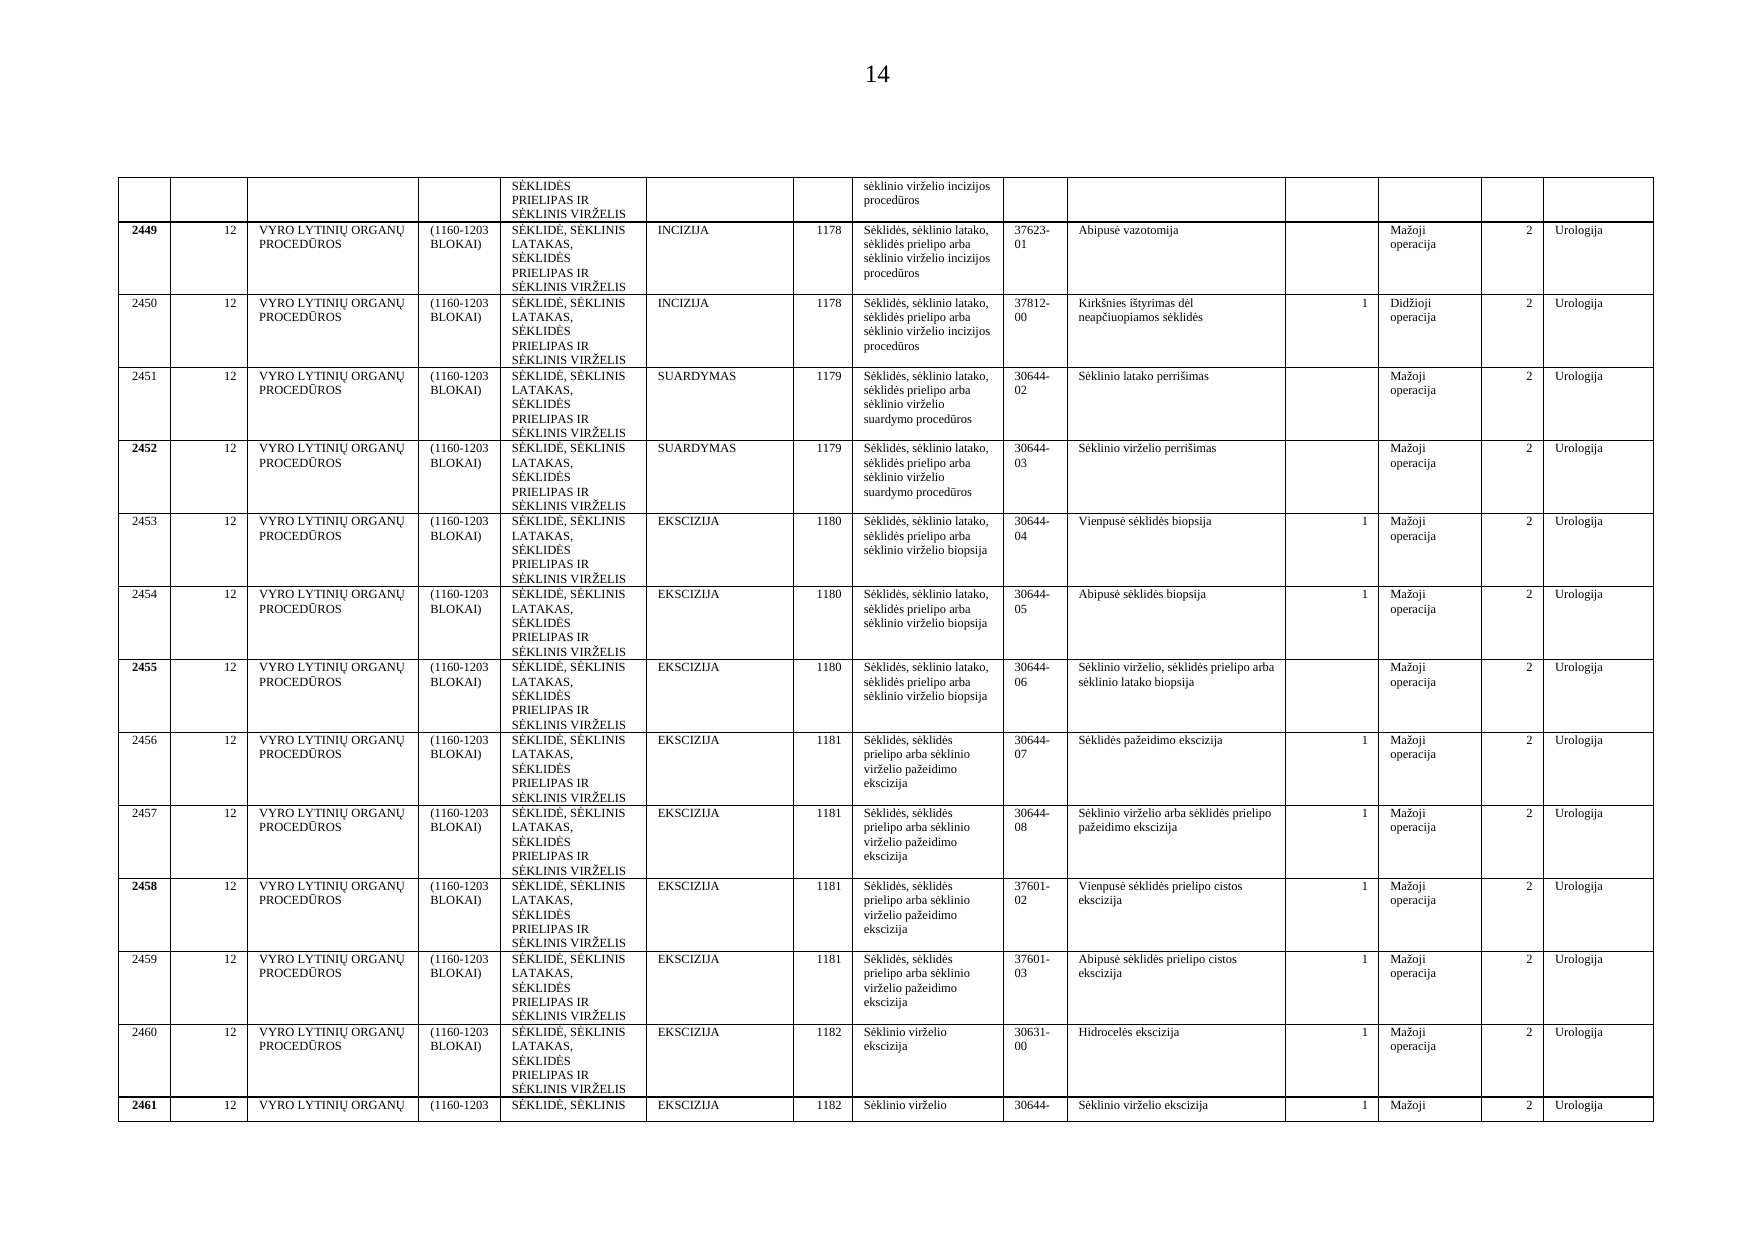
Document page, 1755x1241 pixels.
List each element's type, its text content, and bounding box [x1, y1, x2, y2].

table_cell VYRO LYTINIŲ ORGANŲ PROCEDŪROS [248, 587, 418, 659]
table_cell EKSCIZIJA [647, 514, 793, 586]
table_cell Urologija [1544, 514, 1653, 586]
table_cell 12 [171, 879, 247, 951]
table_cell Sėklinio latako perrišimas [1068, 368, 1285, 440]
table_cell Sėklinio virželio ekscizija [1068, 1098, 1285, 1121]
table_cell 30631-00 [1004, 1025, 1067, 1096]
table_cell [1544, 178, 1653, 221]
table_cell [794, 178, 852, 221]
table_cell Mažoji operacija [1379, 514, 1481, 586]
table_cell 30644-06 [1004, 660, 1067, 732]
table_cell sėklinio virželio incizijos procedūros [853, 178, 1003, 221]
table_cell (1160-1203 [419, 1098, 500, 1121]
table_cell 30644-05 [1004, 587, 1067, 659]
table_cell Urologija [1544, 733, 1653, 805]
table_cell 2450 [119, 295, 170, 367]
table_cell 12 [171, 660, 247, 732]
table_cell 2454 [119, 587, 170, 659]
table_cell VYRO LYTINIŲ ORGANŲ PROCEDŪROS [248, 879, 418, 951]
table_cell Mažoji operacija [1379, 223, 1481, 294]
table_cell SĖKLIDĖ, SĖKLINIS LATAKAS, SĖKLIDĖS PRIELIPAS IR SĖKLINIS VIRŽELIS [501, 223, 646, 294]
table_cell 2461 [119, 1098, 170, 1121]
table_cell Sėklidės, sėklidės prielipo arba sėklinio virželio pažeidimo ekscizija [853, 806, 1003, 878]
table_cell Mažoji operacija [1379, 587, 1481, 659]
table_cell 2460 [119, 1025, 170, 1096]
table_cell Mažoji operacija [1379, 660, 1481, 732]
table_cell [1379, 178, 1481, 221]
table_cell Urologija [1544, 1098, 1653, 1121]
table_cell Sėklinio virželio arba sėklidės prielipo pažeidimo ekscizija [1068, 806, 1285, 878]
table_cell SĖKLIDĖ, SĖKLINIS LATAKAS, SĖKLIDĖS PRIELIPAS IR SĖKLINIS VIRŽELIS [501, 514, 646, 586]
table_cell 30644-03 [1004, 441, 1067, 513]
table_cell Mažoji operacija [1379, 952, 1481, 1023]
table_cell SĖKLIDĖ, SĖKLINIS LATAKAS, SĖKLIDĖS PRIELIPAS IR SĖKLINIS VIRŽELIS [501, 441, 646, 513]
table_cell Abipusė sėklidės biopsija [1068, 587, 1285, 659]
table_cell Sėklidės, sėklinio latako, sėklidės prielipo arba sėklinio virželio biopsija [853, 587, 1003, 659]
table_cell Urologija [1544, 587, 1653, 659]
table_cell 1 [1286, 1098, 1378, 1121]
table_cell 37812-00 [1004, 295, 1067, 367]
table_cell 12 [171, 441, 247, 513]
table_cell (1160-1203 BLOKAI) [419, 660, 500, 732]
table_cell INCIZIJA [647, 295, 793, 367]
table_cell 12 [171, 514, 247, 586]
table_cell (1160-1203 BLOKAI) [419, 368, 500, 440]
table_cell Urologija [1544, 1025, 1653, 1096]
table_cell 12 [171, 806, 247, 878]
table_cell (1160-1203 BLOKAI) [419, 1025, 500, 1096]
table_cell Urologija [1544, 806, 1653, 878]
table_cell 37623-01 [1004, 223, 1067, 294]
table_cell 12 [171, 368, 247, 440]
table_cell EKSCIZIJA [647, 879, 793, 951]
table_cell 2 [1482, 660, 1543, 732]
table_cell 12 [171, 1098, 247, 1121]
table_cell Sėklinio virželio, sėklidės prielipo arba sėklinio latako biopsija [1068, 660, 1285, 732]
table_cell VYRO LYTINIŲ ORGANŲ PROCEDŪROS [248, 660, 418, 732]
table_cell 1 [1286, 952, 1378, 1023]
table_cell 2 [1482, 223, 1543, 294]
table_cell Urologija [1544, 441, 1653, 513]
table_cell 1178 [794, 295, 852, 367]
table_cell 2 [1482, 806, 1543, 878]
table_cell 2 [1482, 587, 1543, 659]
table_cell INCIZIJA [647, 223, 793, 294]
table_cell 1181 [794, 733, 852, 805]
table_cell [1286, 178, 1378, 221]
table_cell Kirkšnies ištyrimas dėl neapčiuopiamos sėklidės [1068, 295, 1285, 367]
table_cell 12 [171, 733, 247, 805]
table_cell Abipusė vazotomija [1068, 223, 1285, 294]
table_cell Mažoji operacija [1379, 879, 1481, 951]
table_cell 1 [1286, 587, 1378, 659]
table_cell 2 [1482, 295, 1543, 367]
table_cell EKSCIZIJA [647, 806, 793, 878]
table_cell 1181 [794, 879, 852, 951]
table_cell 1181 [794, 952, 852, 1023]
table_cell 1180 [794, 587, 852, 659]
table_cell Vienpusė sėklidės prielipo cistos ekscizija [1068, 879, 1285, 951]
table_cell 1178 [794, 223, 852, 294]
table_cell 2457 [119, 806, 170, 878]
table_cell VYRO LYTINIŲ ORGANŲ PROCEDŪROS [248, 806, 418, 878]
table_cell EKSCIZIJA [647, 952, 793, 1023]
table_cell VYRO LYTINIŲ ORGANŲ PROCEDŪROS [248, 223, 418, 294]
table_cell Mažoji operacija [1379, 1025, 1481, 1096]
table_cell 30644- [1004, 1098, 1067, 1121]
table_cell 1 [1286, 514, 1378, 586]
table_cell 2 [1482, 368, 1543, 440]
table_cell 2451 [119, 368, 170, 440]
table_cell Urologija [1544, 879, 1653, 951]
table_cell 1180 [794, 660, 852, 732]
table_cell Urologija [1544, 295, 1653, 367]
table_cell 2453 [119, 514, 170, 586]
table_cell EKSCIZIJA [647, 733, 793, 805]
table_cell Sėklidės, sėklidės prielipo arba sėklinio virželio pažeidimo ekscizija [853, 879, 1003, 951]
table_cell 1 [1286, 295, 1378, 367]
table_cell Sėklinio virželio ekscizija [853, 1025, 1003, 1096]
table_cell SĖKLIDĖ, SĖKLINIS [501, 1098, 646, 1121]
table_cell 2455 [119, 660, 170, 732]
table_cell 12 [171, 295, 247, 367]
table_cell (1160-1203 BLOKAI) [419, 514, 500, 586]
table_cell 30644-07 [1004, 733, 1067, 805]
table_cell 1182 [794, 1098, 852, 1121]
table_cell [419, 178, 500, 221]
table_cell Urologija [1544, 952, 1653, 1023]
table_cell 2 [1482, 733, 1543, 805]
table_cell SĖKLIDĖS PRIELIPAS IR SĖKLINIS VIRŽELIS [501, 178, 646, 221]
table_cell Sėklidės, sėklidės prielipo arba sėklinio virželio pažeidimo ekscizija [853, 733, 1003, 805]
table_cell VYRO LYTINIŲ ORGANŲ [248, 1098, 418, 1121]
table_cell 2 [1482, 1025, 1543, 1096]
table_cell [248, 178, 418, 221]
table_cell (1160-1203 BLOKAI) [419, 441, 500, 513]
table_cell Urologija [1544, 660, 1653, 732]
table_cell SUARDYMAS [647, 368, 793, 440]
table_cell Sėklidės, sėklinio latako, sėklidės prielipo arba sėklinio virželio biopsija [853, 514, 1003, 586]
table_cell SUARDYMAS [647, 441, 793, 513]
table_cell 1 [1286, 1025, 1378, 1096]
table_cell [1068, 178, 1285, 221]
table_cell 30644-08 [1004, 806, 1067, 878]
table_cell SĖKLIDĖ, SĖKLINIS LATAKAS, SĖKLIDĖS PRIELIPAS IR SĖKLINIS VIRŽELIS [501, 733, 646, 805]
table_cell [647, 178, 793, 221]
table_cell SĖKLIDĖ, SĖKLINIS LATAKAS, SĖKLIDĖS PRIELIPAS IR SĖKLINIS VIRŽELIS [501, 952, 646, 1023]
table_cell SĖKLIDĖ, SĖKLINIS LATAKAS, SĖKLIDĖS PRIELIPAS IR SĖKLINIS VIRŽELIS [501, 295, 646, 367]
table_cell 1 [1286, 806, 1378, 878]
table_cell 2459 [119, 952, 170, 1023]
table_cell (1160-1203 BLOKAI) [419, 295, 500, 367]
table_cell Mažoji operacija [1379, 368, 1481, 440]
table_cell EKSCIZIJA [647, 1025, 793, 1096]
table_cell 1 [1286, 879, 1378, 951]
table_cell 12 [171, 1025, 247, 1096]
table_cell Mažoji [1379, 1098, 1481, 1121]
table_cell Sėklidės, sėklinio latako, sėklidės prielipo arba sėklinio virželio incizijos procedūros [853, 223, 1003, 294]
table_cell VYRO LYTINIŲ ORGANŲ PROCEDŪROS [248, 441, 418, 513]
table_cell [119, 178, 170, 221]
table_cell VYRO LYTINIŲ ORGANŲ PROCEDŪROS [248, 295, 418, 367]
table_cell 37601-02 [1004, 879, 1067, 951]
table_cell VYRO LYTINIŲ ORGANŲ PROCEDŪROS [248, 733, 418, 805]
table_cell EKSCIZIJA [647, 660, 793, 732]
table_cell [1286, 441, 1378, 513]
table_cell [1482, 178, 1543, 221]
table_cell (1160-1203 BLOKAI) [419, 952, 500, 1023]
table_cell 2 [1482, 1098, 1543, 1121]
table_cell Sėklidės, sėklinio latako, sėklidės prielipo arba sėklinio virželio incizijos procedūros [853, 295, 1003, 367]
table_cell (1160-1203 BLOKAI) [419, 733, 500, 805]
table_cell Hidrocelės ekscizija [1068, 1025, 1285, 1096]
table_cell (1160-1203 BLOKAI) [419, 806, 500, 878]
table_cell [1286, 223, 1378, 294]
table_cell Mažoji operacija [1379, 733, 1481, 805]
table_cell [1286, 368, 1378, 440]
table_cell 12 [171, 952, 247, 1023]
table_cell Sėklidės pažeidimo ekscizija [1068, 733, 1285, 805]
table_cell 2 [1482, 514, 1543, 586]
table_cell 1180 [794, 514, 852, 586]
table_cell 2449 [119, 223, 170, 294]
table_cell [171, 178, 247, 221]
table_cell (1160-1203 BLOKAI) [419, 223, 500, 294]
table_cell VYRO LYTINIŲ ORGANŲ PROCEDŪROS [248, 1025, 418, 1096]
table_cell SĖKLIDĖ, SĖKLINIS LATAKAS, SĖKLIDĖS PRIELIPAS IR SĖKLINIS VIRŽELIS [501, 806, 646, 878]
table_cell Mažoji operacija [1379, 806, 1481, 878]
table_cell Urologija [1544, 223, 1653, 294]
table_cell 12 [171, 223, 247, 294]
table_cell 2 [1482, 952, 1543, 1023]
table_cell 1179 [794, 368, 852, 440]
table_cell [1004, 178, 1067, 221]
table_cell Sėklidės, sėklinio latako, sėklidės prielipo arba sėklinio virželio biopsija [853, 660, 1003, 732]
table_cell (1160-1203 BLOKAI) [419, 879, 500, 951]
table_cell VYRO LYTINIŲ ORGANŲ PROCEDŪROS [248, 368, 418, 440]
table_cell SĖKLIDĖ, SĖKLINIS LATAKAS, SĖKLIDĖS PRIELIPAS IR SĖKLINIS VIRŽELIS [501, 368, 646, 440]
table_cell Sėklidės, sėklinio latako, sėklidės prielipo arba sėklinio virželio suardymo procedūros [853, 441, 1003, 513]
table_cell 1 [1286, 733, 1378, 805]
table_cell Mažoji operacija [1379, 441, 1481, 513]
table_cell 2 [1482, 879, 1543, 951]
table_cell 2458 [119, 879, 170, 951]
table_cell (1160-1203 BLOKAI) [419, 587, 500, 659]
table_cell SĖKLIDĖ, SĖKLINIS LATAKAS, SĖKLIDĖS PRIELIPAS IR SĖKLINIS VIRŽELIS [501, 879, 646, 951]
table_cell SĖKLIDĖ, SĖKLINIS LATAKAS, SĖKLIDĖS PRIELIPAS IR SĖKLINIS VIRŽELIS [501, 660, 646, 732]
table_cell Sėklinio virželio perrišimas [1068, 441, 1285, 513]
table_cell SĖKLIDĖ, SĖKLINIS LATAKAS, SĖKLIDĖS PRIELIPAS IR SĖKLINIS VIRŽELIS [501, 587, 646, 659]
table_cell 1179 [794, 441, 852, 513]
table_cell VYRO LYTINIŲ ORGANŲ PROCEDŪROS [248, 952, 418, 1023]
table_cell Urologija [1544, 368, 1653, 440]
table_cell SĖKLIDĖ, SĖKLINIS LATAKAS, SĖKLIDĖS PRIELIPAS IR SĖKLINIS VIRŽELIS [501, 1025, 646, 1096]
table_cell EKSCIZIJA [647, 1098, 793, 1121]
table_cell 2456 [119, 733, 170, 805]
table_cell Sėklidės, sėklidės prielipo arba sėklinio virželio pažeidimo ekscizija [853, 952, 1003, 1023]
table_cell Sėklinio virželio [853, 1098, 1003, 1121]
table_cell 30644-04 [1004, 514, 1067, 586]
table_cell Didžioji operacija [1379, 295, 1481, 367]
table_cell Abipusė sėklidės prielipo cistos ekscizija [1068, 952, 1285, 1023]
table_cell 1182 [794, 1025, 852, 1096]
table_cell [1286, 660, 1378, 732]
table_cell 30644-02 [1004, 368, 1067, 440]
table_cell VYRO LYTINIŲ ORGANŲ PROCEDŪROS [248, 514, 418, 586]
table_cell EKSCIZIJA [647, 587, 793, 659]
table_cell 2 [1482, 441, 1543, 513]
table_cell 2452 [119, 441, 170, 513]
table_cell Vienpusė sėklidės biopsija [1068, 514, 1285, 586]
table_cell 12 [171, 587, 247, 659]
table_cell 1181 [794, 806, 852, 878]
table_cell 37601-03 [1004, 952, 1067, 1023]
table_cell Sėklidės, sėklinio latako, sėklidės prielipo arba sėklinio virželio suardymo procedūros [853, 368, 1003, 440]
